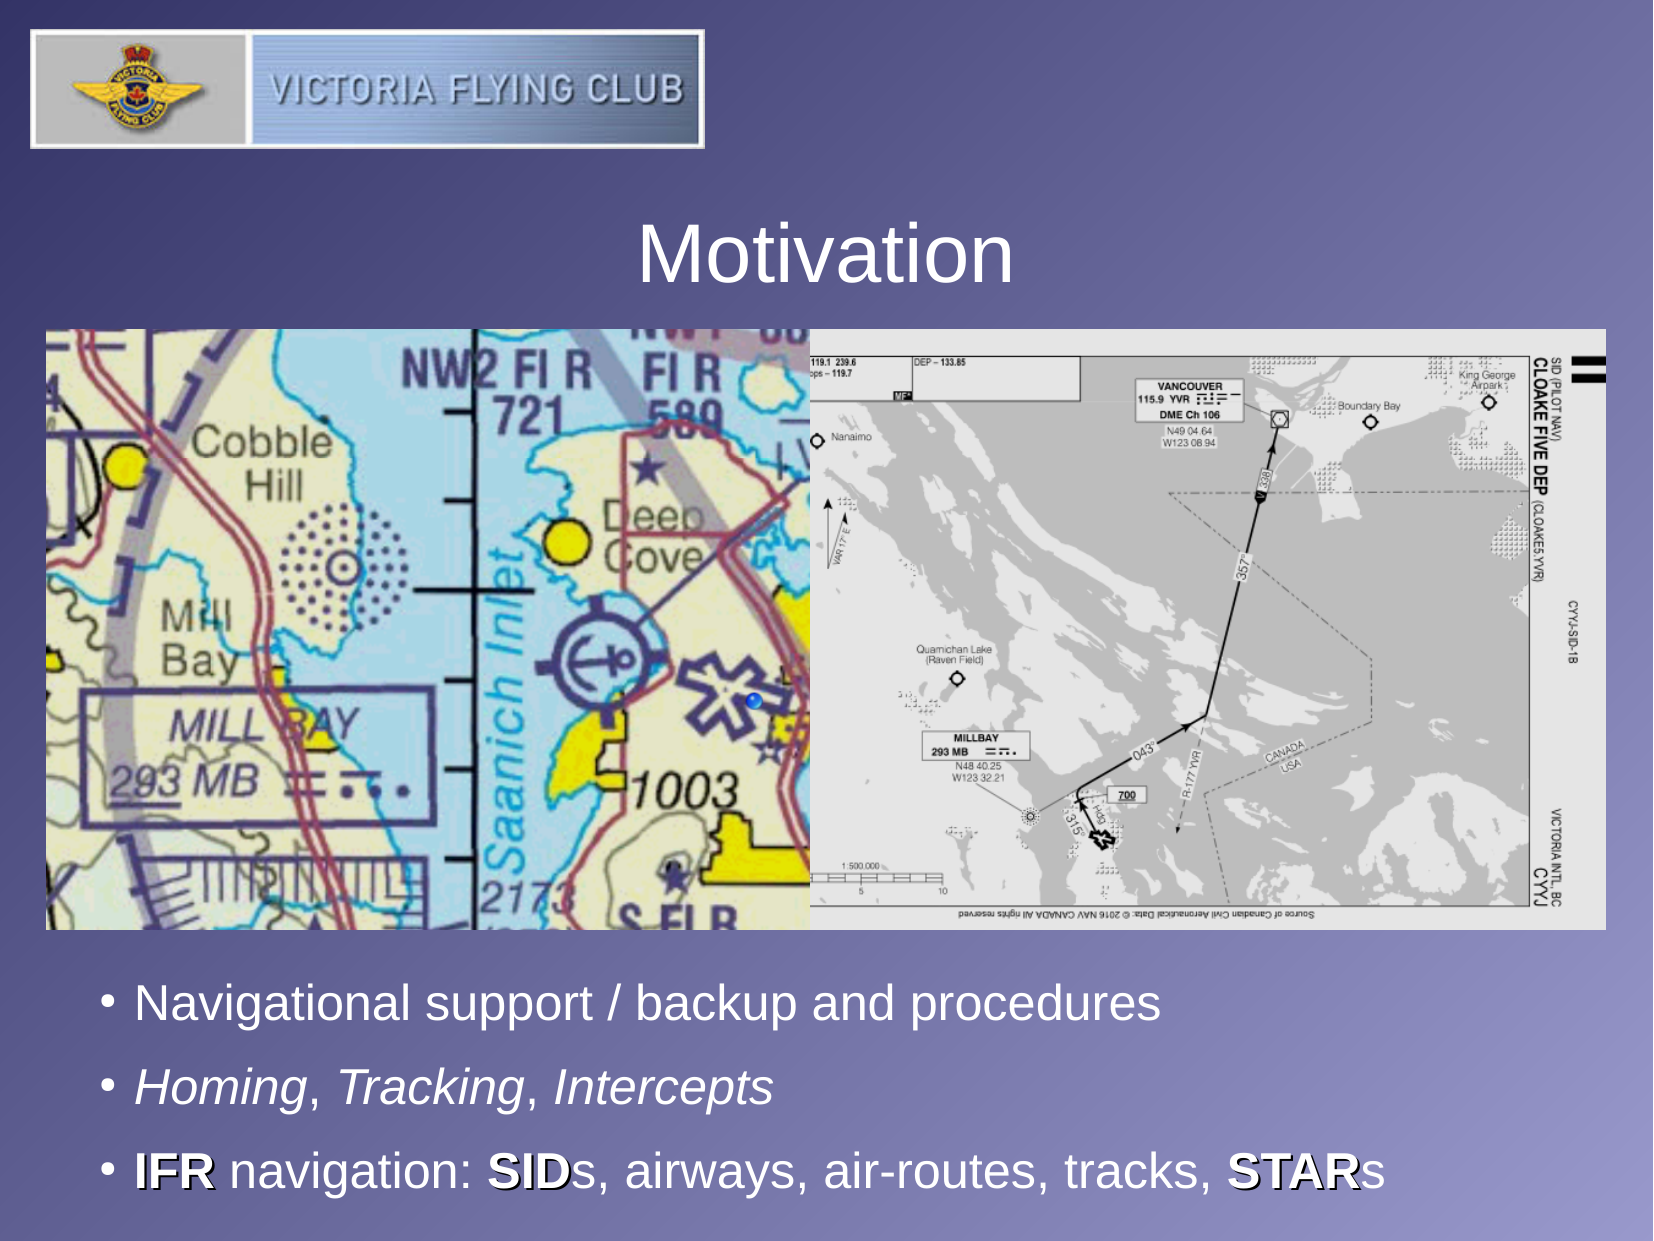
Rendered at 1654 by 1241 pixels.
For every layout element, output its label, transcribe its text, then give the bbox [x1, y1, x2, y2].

title Motivation [82, 150, 1571, 358]
picture [30, 29, 705, 149]
list Navigational support / backup and procedures Homing, Tracking, Intercepts IFR navigation: SIDs, airways, air-routes, tracks, STARs [82, 974, 1571, 1200]
picture [46, 329, 1606, 931]
